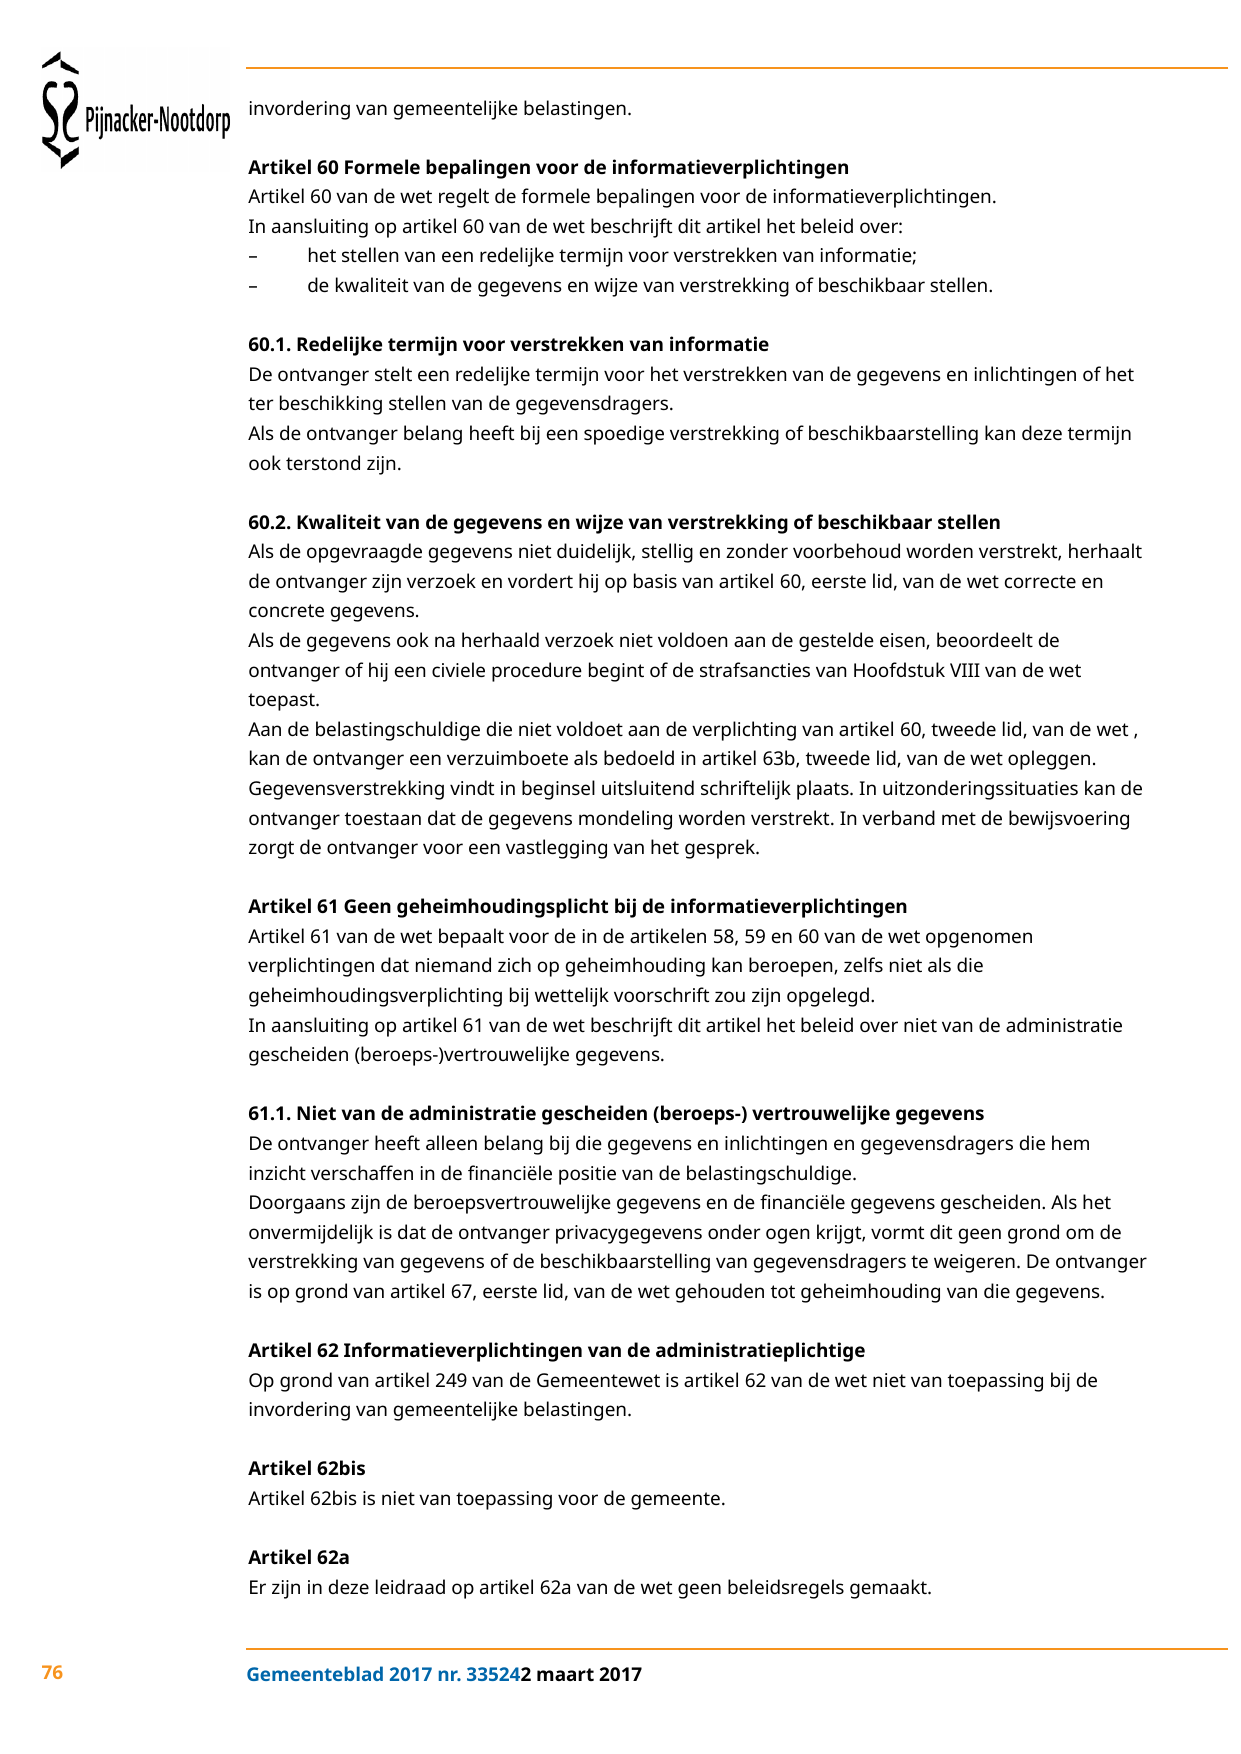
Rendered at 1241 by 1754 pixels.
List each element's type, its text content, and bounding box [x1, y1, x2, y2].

text Artikel 62a [248, 1544, 1152, 1570]
text 61.1. Niet van de administratie gescheiden (beroeps-) vertrouwelijke gegevens [248, 1101, 1152, 1126]
text Als de ontvanger belang heeft bij een spoedige verstrekking of beschikbaarstelling kan deze termijn ook terstond zijn. [248, 420, 1152, 476]
list het stellen van een redelijke termijn voor verstrekken van informatie; [248, 243, 1152, 268]
text Er zijn in deze leidraad op artikel 62a van de wet geen beleidsregels gemaakt. [248, 1574, 1152, 1600]
text Op grond van artikel 249 van de Gemeentewet is artikel 62 van de wet niet van toepassing bij de invordering van gemeentelijke belastingen. [248, 1367, 1152, 1422]
text invordering van gemeentelijke belastingen. [248, 95, 1152, 121]
text De ontvanger stelt een redelijke termijn voor het verstrekken van de gegevens en inlichtingen of het ter beschikking stellen van de gegevensdragers. [248, 361, 1152, 416]
text 60.2. Kwaliteit van de gegevens en wijze van verstrekking of beschikbaar stellen [248, 509, 1152, 535]
text Artikel 61 van de wet bepaalt voor de in de artikelen 58, 59 en 60 van de wet opgenomen verplichtingen dat niemand zich op geheimhouding kan beroepen, zelfs niet als die geheimhoudingsverplichting bij wettelijk voorschrift zou zijn opgelegd. [248, 923, 1152, 1008]
text Artikel 62 Informatieverplichtingen van de administratieplichtige [248, 1337, 1152, 1363]
text Artikel 62bis is niet van toepassing voor de gemeente. [248, 1485, 1152, 1511]
text In aansluiting op artikel 60 van de wet beschrijft dit artikel het beleid over: [248, 213, 1152, 239]
list de kwaliteit van de gegevens en wijze van verstrekking of beschikbaar stellen. [248, 272, 1152, 298]
text Artikel 61 Geen geheimhoudingsplicht bij de informatieverplichtingen [248, 893, 1152, 919]
text Artikel 60 Formele bepalingen voor de informatieverplichtingen [248, 154, 1152, 180]
text Aan de belastingschuldige die niet voldoet aan de verplichting van artikel 60, tweede lid, van de wet , kan de ontvanger een verzuimboete als bedoeld in artikel 63b, tweede lid, van de wet opleggen. [248, 716, 1152, 771]
text In aansluiting op artikel 61 van de wet beschrijft dit artikel het beleid over niet van de administratie gescheiden (beroeps-)vertrouwelijke gegevens. [248, 1012, 1152, 1067]
text Als de opgevraagde gegevens niet duidelijk, stellig en zonder voorbehoud worden verstrekt, herhaalt de ontvanger zijn verzoek en vordert hij op basis van artikel 60, eerste lid, van de wet correcte en concrete gegevens. [248, 538, 1152, 623]
text 60.1. Redelijke termijn voor verstrekken van informatie [248, 331, 1152, 357]
text Doorgaans zijn de beroepsvertrouwelijke gegevens en de financiële gegevens gescheiden. Als het onvermijdelijk is dat de ontvanger privacygegevens onder ogen krijgt, vormt dit geen grond om de verstrekking van gegevens of de beschikbaarstelling van gegevensdragers te weigeren. De ontvanger is op grond van artikel 67, eerste lid, van de wet gehouden tot geheimhouding van die gegevens. [248, 1189, 1152, 1304]
text Artikel 62bis [248, 1456, 1152, 1481]
picture [41, 47, 231, 172]
text Als de gegevens ook na herhaald verzoek niet voldoen aan de gestelde eisen, beoordeelt de ontvanger of hij een civiele procedure begint of de strafsancties van Hoofdstuk VIII van de wet toepast. [248, 627, 1152, 712]
text De ontvanger heeft alleen belang bij die gegevens en inlichtingen en gegevensdragers die hem inzicht verschaffen in de financiële positie van de belastingschuldige. [248, 1130, 1152, 1186]
text Artikel 60 van de wet regelt de formele bepalingen voor de informatieverplichtingen. [248, 183, 1152, 209]
text Gegevensverstrekking vindt in beginsel uitsluitend schriftelijk plaats. In uitzonderingssituaties kan de ontvanger toestaan dat de gegevens mondeling worden verstrekt. In verband met de bewijsvoering zorgt de ontvanger voor een vastlegging van het gesprek. [248, 775, 1152, 860]
